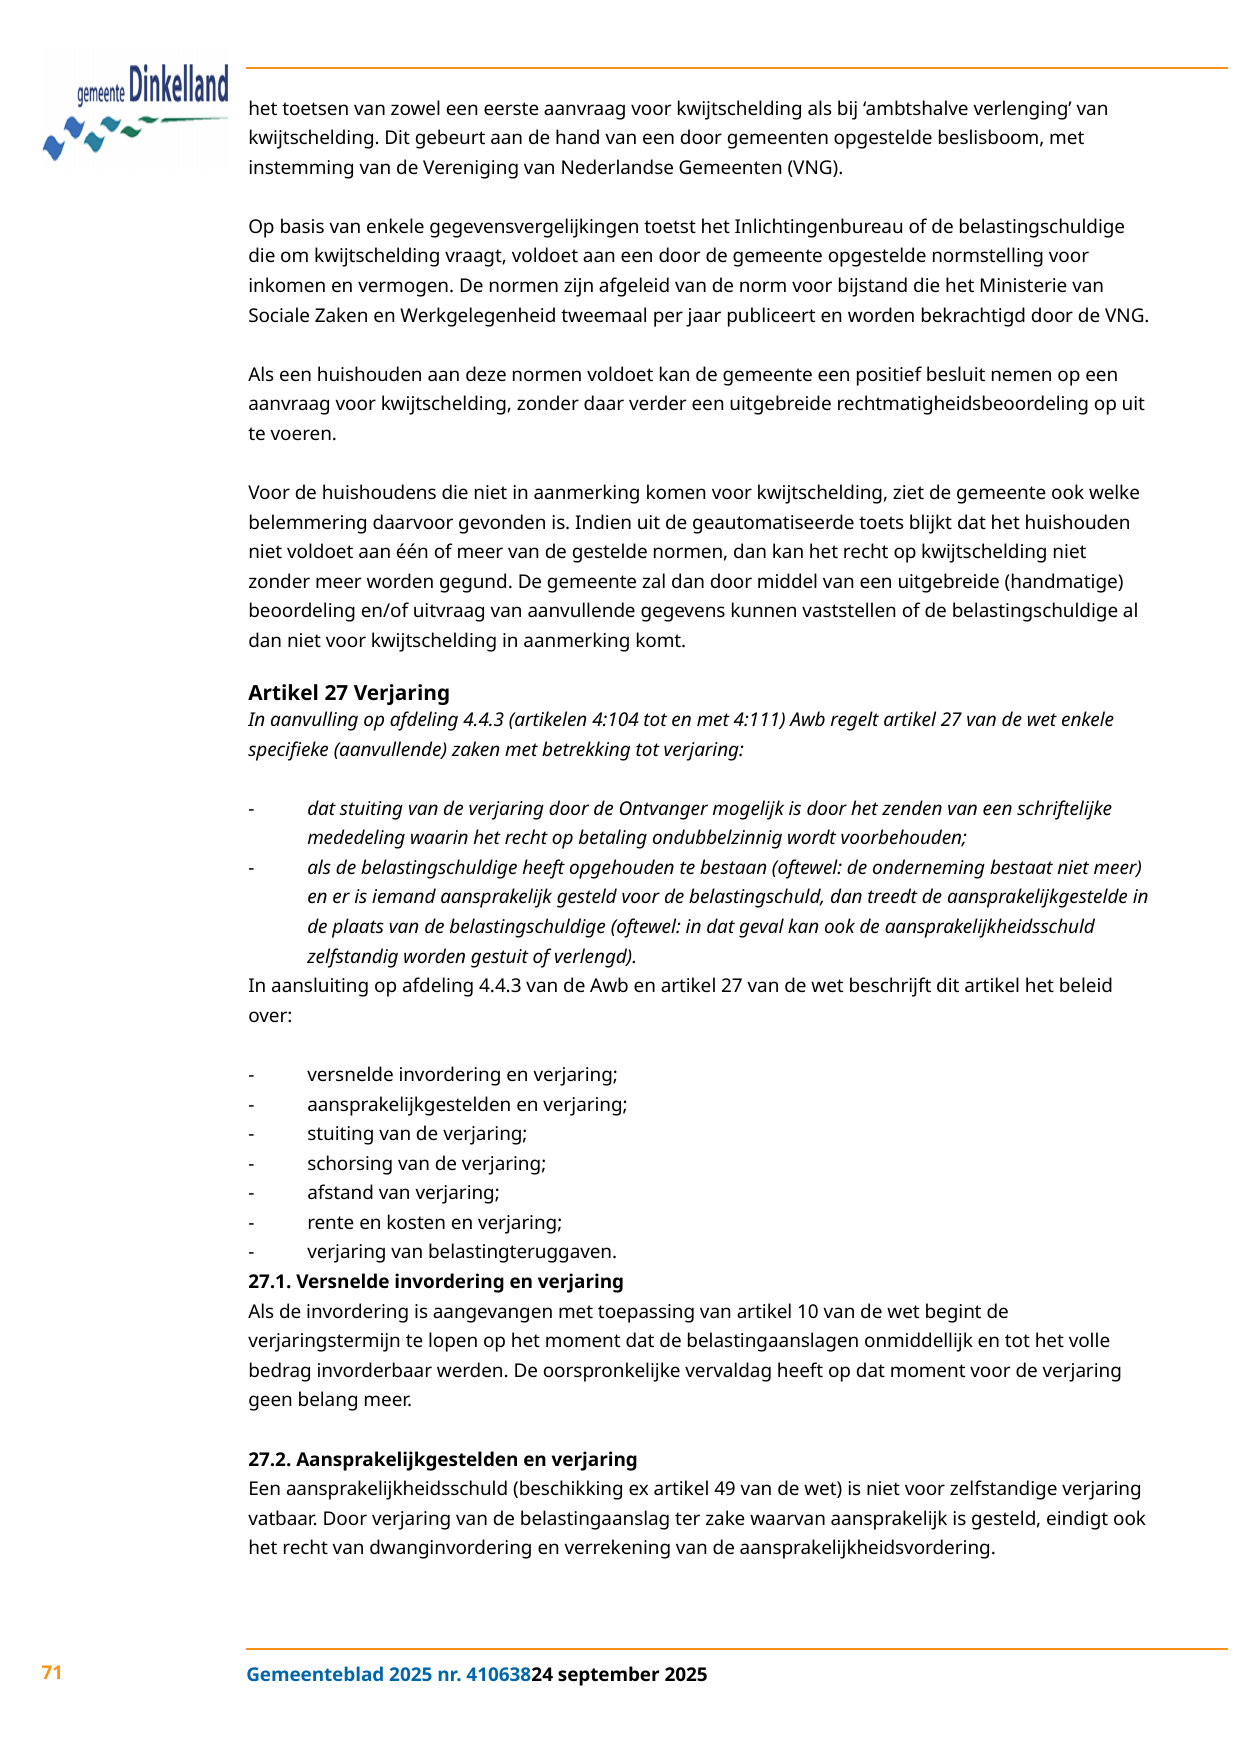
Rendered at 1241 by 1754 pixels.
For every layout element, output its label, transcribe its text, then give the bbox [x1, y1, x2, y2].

text In aansluiting op afdeling 4.4.3 van de Awb en artikel 27 van de wet beschrijft dit artikel het beleid over: [248, 972, 1152, 1028]
picture [41, 47, 231, 172]
list aansprakelijkgestelden en verjaring; [248, 1091, 1152, 1116]
text Een aansprakelijkheidsschuld (beschikking ex artikel 49 van de wet) is niet voor zelfstandige verjaring vatbaar. Door verjaring van de belastingaanslag ter zake waarvan aansprakelijk is gesteld, eindigt ook het recht van dwanginvordering en verrekening van de aansprakelijkheidsvordering. [248, 1475, 1152, 1560]
text Artikel 27 Verjaring [248, 678, 1152, 706]
list dat stuiting van de verjaring door de Ontvanger mogelijk is door het zenden van een schriftelijke mededeling waarin het recht op betaling ondubbelzinnig wordt voorbehouden; [248, 795, 1152, 850]
list stuiting van de verjaring; [248, 1120, 1152, 1146]
list afstand van verjaring; [248, 1179, 1152, 1205]
text het toetsen van zowel een eerste aanvraag voor kwijtschelding als bij ‘ambtshalve verlenging’ van kwijtschelding. Dit gebeurt aan de hand van een door gemeenten opgestelde beslisboom, met instemming van de Vereniging van Nederlandse Gemeenten (VNG). [248, 95, 1152, 180]
text Op basis van enkele gegevensvergelijkingen toetst het Inlichtingenbureau of de belastingschuldige die om kwijtschelding vraagt, voldoet aan een door de gemeente opgestelde normstelling voor inkomen en vermogen. De normen zijn afgeleid van de norm voor bijstand die het Ministerie van Sociale Zaken en Werkgelegenheid tweemaal per jaar publiceert en worden bekrachtigd door de VNG. [248, 213, 1152, 328]
list versnelde invordering en verjaring; [248, 1061, 1152, 1087]
text Voor de huishoudens die niet in aanmerking komen voor kwijtschelding, ziet de gemeente ook welke belemmering daarvoor gevonden is. Indien uit de geautomatiseerde toets blijkt dat het huishouden niet voldoet aan één of meer van de gestelde normen, dan kan het recht op kwijtschelding niet zonder meer worden gegund. De gemeente zal dan door middel van een uitgebreide (handmatige) beoordeling en/of uitvraag van aanvullende gegevens kunnen vaststellen of de belastingschuldige al dan niet voor kwijtschelding in aanmerking komt. [248, 479, 1152, 653]
list schorsing van de verjaring; [248, 1150, 1152, 1176]
text 27.2. Aansprakelijkgestelden en verjaring [248, 1446, 1152, 1471]
list als de belastingschuldige heeft opgehouden te bestaan (oftewel: de onderneming bestaat niet meer) en er is iemand aansprakelijk gesteld voor de belastingschuld, dan treedt de aansprakelijkgestelde in de plaats van de belastingschuldige (oftewel: in dat geval kan ook de aansprakelijkheidsschuld zelfstandig worden gestuit of verlengd). [248, 854, 1152, 968]
text Als een huishouden aan deze normen voldoet kan de gemeente een positief besluit nemen op een aanvraag voor kwijtschelding, zonder daar verder een uitgebreide rechtmatigheidsbeoordeling op uit te voeren. [248, 361, 1152, 446]
text 27.1. Versnelde invordering en verjaring [248, 1268, 1152, 1294]
text In aanvulling op afdeling 4.4.3 (artikelen 4:104 tot en met 4:111) Awb regelt artikel 27 van de wet enkele specifieke (aanvullende) zaken met betrekking tot verjaring: [248, 706, 1152, 761]
text Als de invordering is aangevangen met toepassing van artikel 10 van de wet begint de verjaringstermijn te lopen op het moment dat de belastingaanslagen onmiddellijk en tot het volle bedrag invorderbaar werden. De oorspronkelijke vervaldag heeft op dat moment voor de verjaring geen belang meer. [248, 1298, 1152, 1412]
list verjaring van belastingteruggaven. [248, 1239, 1152, 1264]
list rente en kosten en verjaring; [248, 1209, 1152, 1235]
